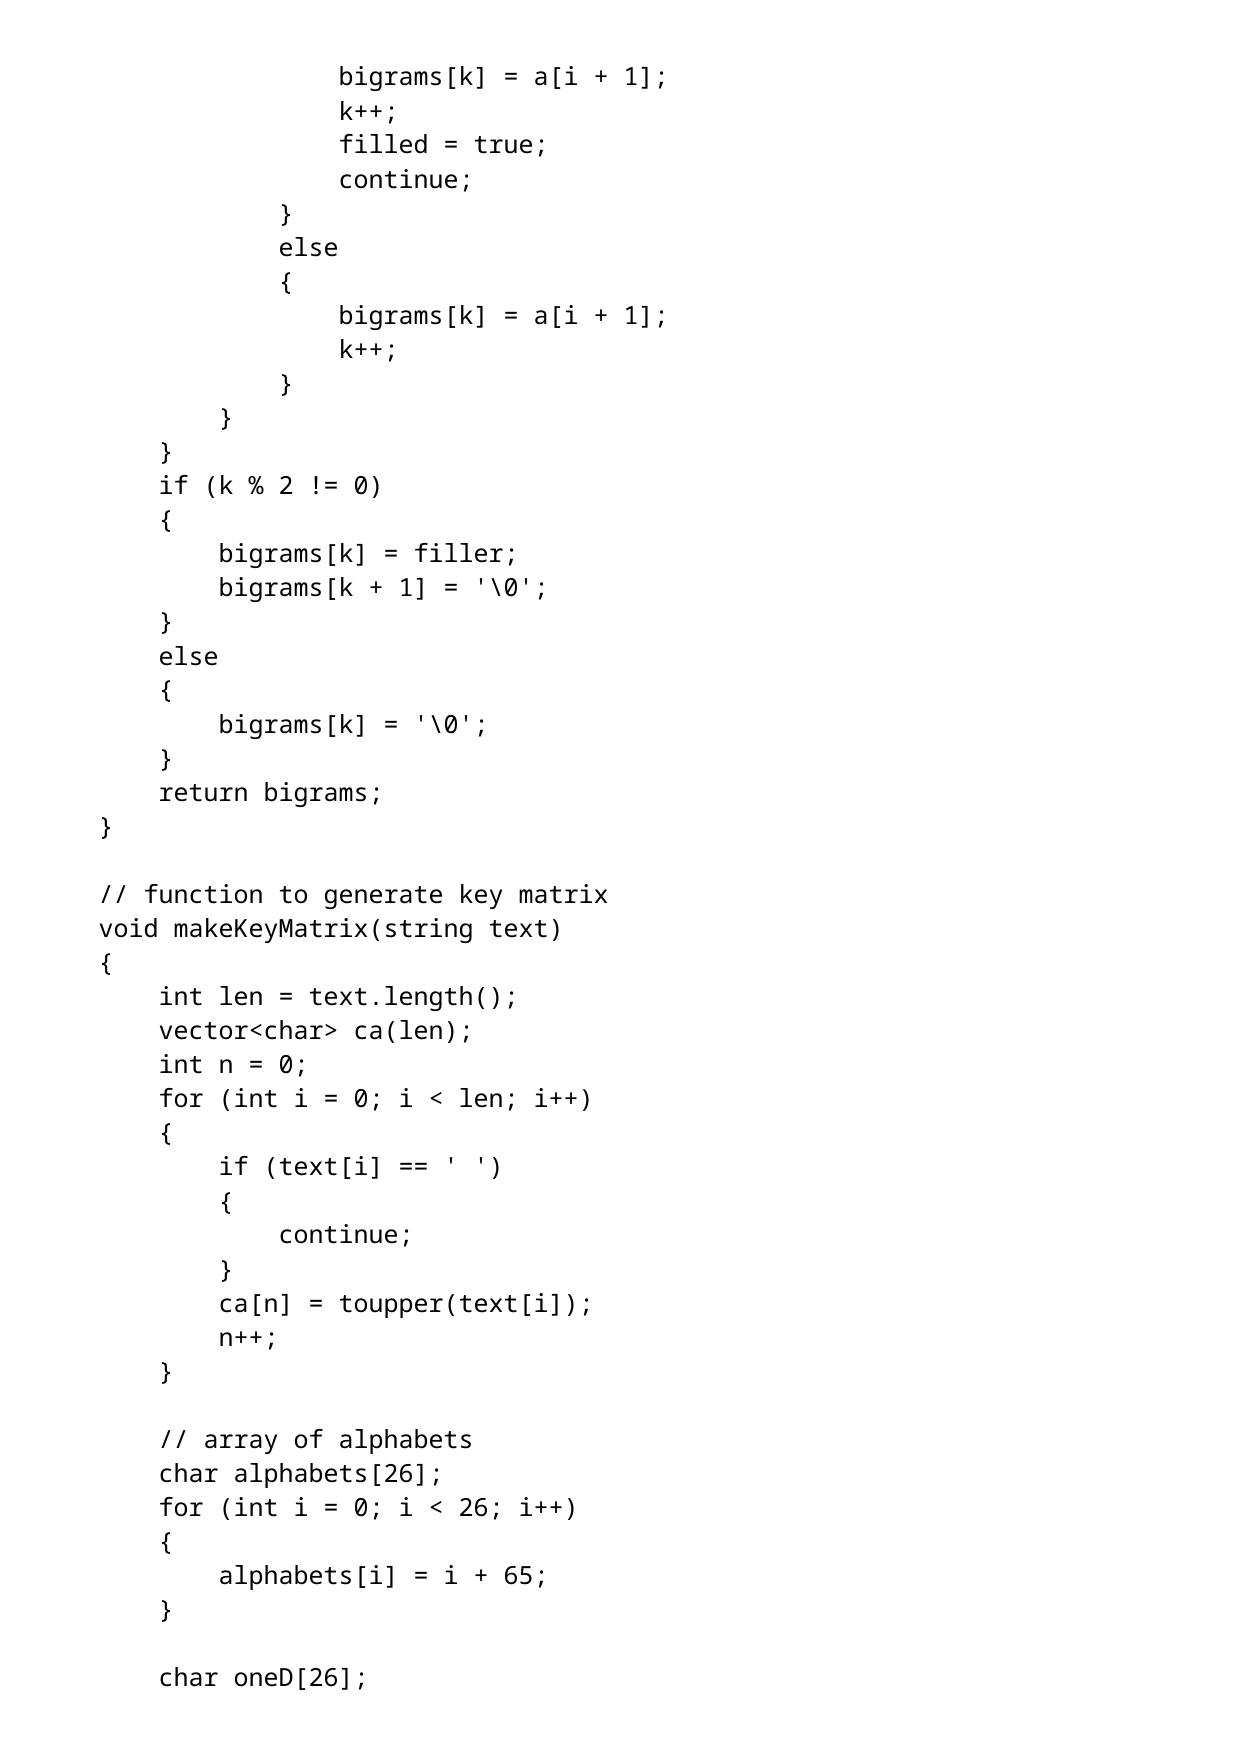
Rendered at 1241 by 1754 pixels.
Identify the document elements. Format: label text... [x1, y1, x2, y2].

text else [38, 229, 1185, 263]
text char alphabets[26]; [38, 1456, 1185, 1490]
text filled = true; [38, 127, 1185, 161]
text { [38, 263, 1185, 297]
text int n = 0; [38, 1047, 1185, 1081]
text } [38, 740, 1185, 774]
text continue; [38, 161, 1185, 195]
text bigrams[k] = a[i + 1]; [38, 297, 1185, 332]
text void makeKeyMatrix(string text) [38, 911, 1185, 945]
text bigrams[k] = filler; [38, 536, 1185, 570]
text } [38, 1251, 1185, 1285]
text if (k % 2 != 0) [38, 468, 1185, 502]
text k++; [38, 93, 1185, 127]
text bigrams[k + 1] = '\0'; [38, 570, 1185, 604]
text { [38, 672, 1185, 706]
text else [38, 638, 1185, 672]
text } [38, 195, 1185, 229]
text alphabets[i] = i + 65; [38, 1558, 1185, 1592]
text } [38, 604, 1185, 638]
text for (int i = 0; i < len; i++) [38, 1081, 1185, 1115]
text if (text[i] == ' ') [38, 1149, 1185, 1183]
text bigrams[k] = a[i + 1]; [38, 59, 1185, 93]
text n++; [38, 1319, 1185, 1353]
text { [38, 1183, 1185, 1217]
text { [38, 1115, 1185, 1149]
text } [38, 366, 1185, 400]
text { [38, 945, 1185, 979]
text char oneD[26]; [38, 1660, 1185, 1694]
text { [38, 1524, 1185, 1558]
text vector<char> ca(len); [38, 1013, 1185, 1047]
text bigrams[k] = '\0'; [38, 706, 1185, 740]
text for (int i = 0; i < 26; i++) [38, 1490, 1185, 1524]
text } [38, 434, 1185, 468]
text { [38, 502, 1185, 536]
text } [38, 808, 1185, 842]
text return bigrams; [38, 774, 1185, 808]
text ca[n] = toupper(text[i]); [38, 1285, 1185, 1319]
text continue; [38, 1217, 1185, 1251]
text // array of alphabets [38, 1422, 1185, 1456]
text int len = text.length(); [38, 979, 1185, 1013]
text k++; [38, 332, 1185, 366]
text } [38, 400, 1185, 434]
text // function to generate key matrix [38, 877, 1185, 911]
text } [38, 1353, 1185, 1387]
text } [38, 1592, 1185, 1626]
